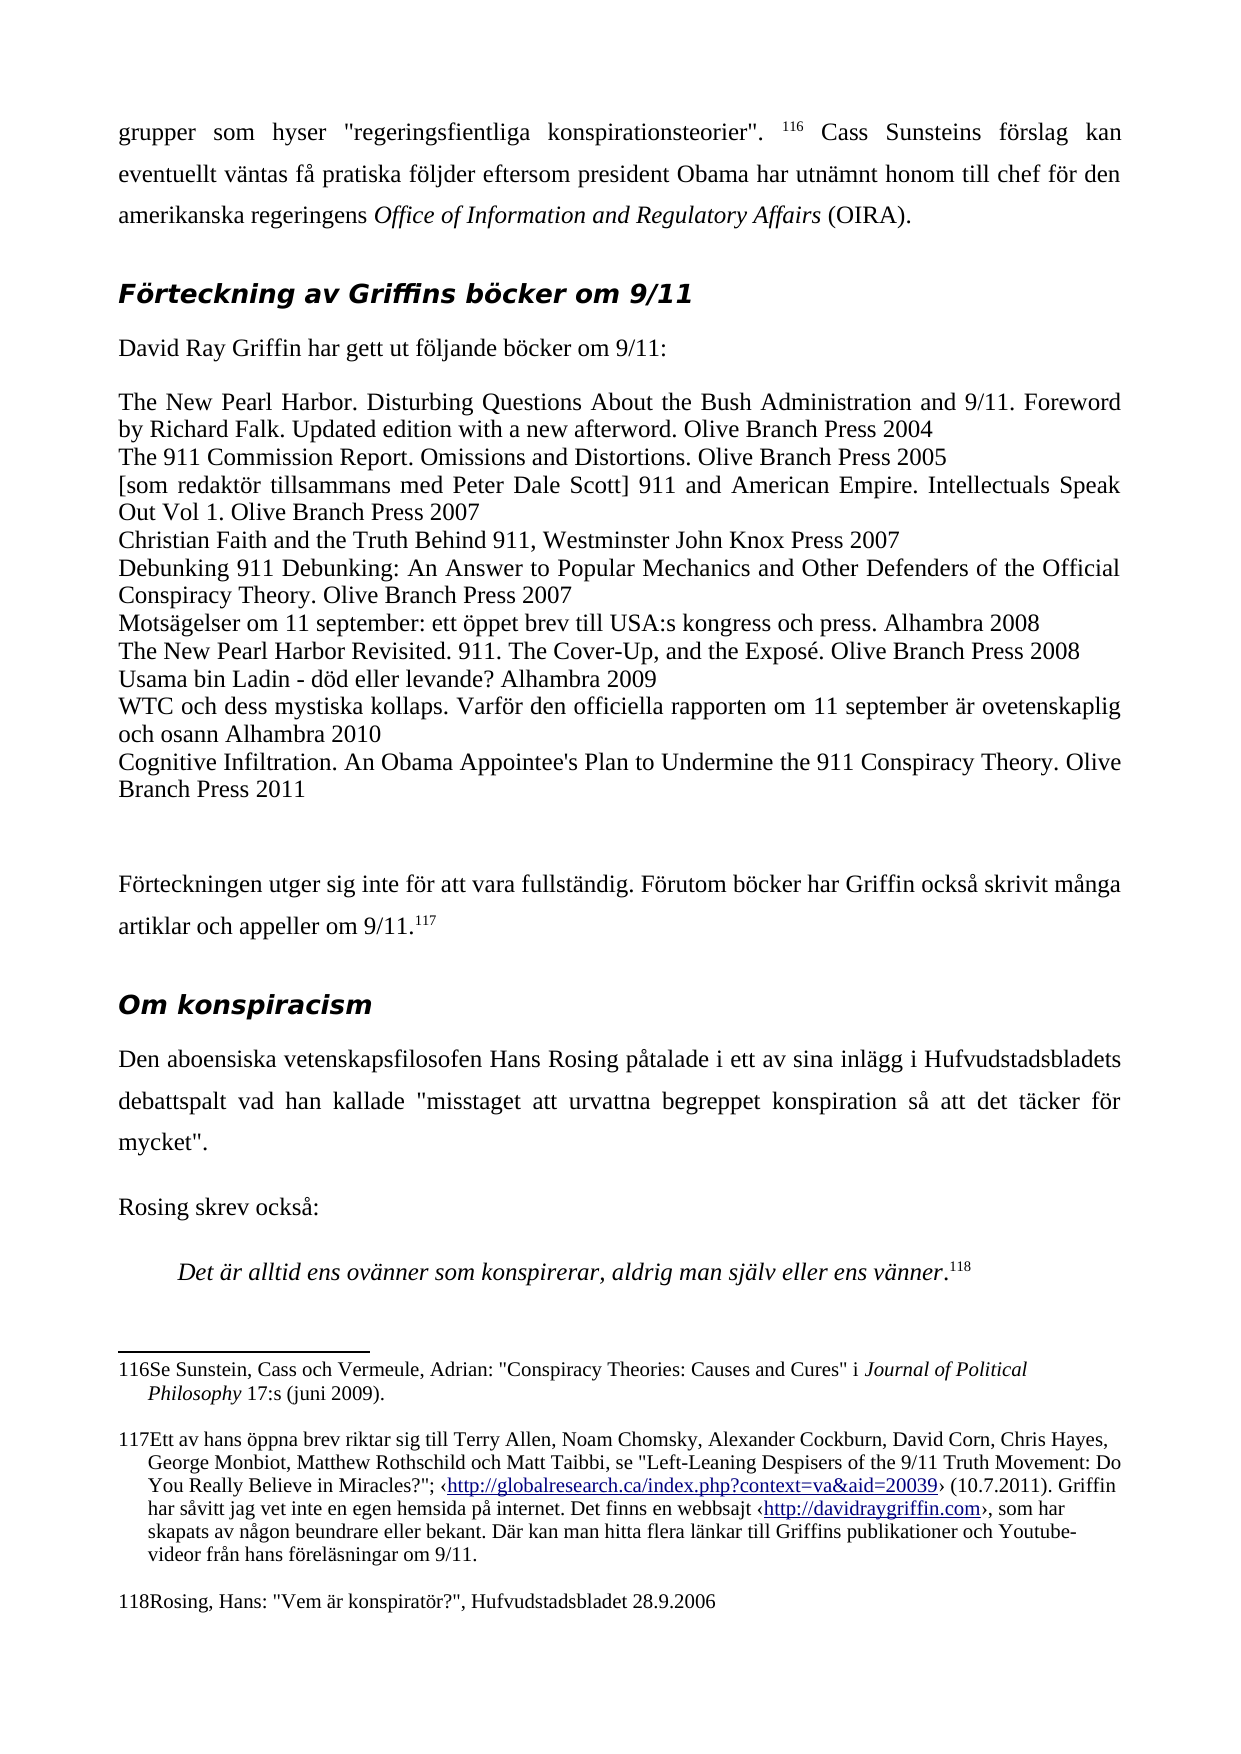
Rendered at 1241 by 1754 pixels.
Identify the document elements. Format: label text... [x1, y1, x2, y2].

text David Ray Griffin har gett ut följande böcker om 9/11: [118, 334, 1122, 362]
text Cognitive Infiltration. An Obama Appointee's Plan to Undermine the 911 Conspiracy Theory. Olive Branch Press 2011 [118, 748, 1122, 803]
subtitle Förteckning av Griffins böcker om 9/11 [118, 279, 1122, 310]
text Motsägelser om 11 september: ett öppet brev till USA:s kongress och press. Alhambra 2008 [118, 609, 1122, 637]
text Förteckningen utger sig inte för att vara fullständig. Förutom böcker har Griffin också skrivit många artiklar och appeller om 9/11. [118, 871, 1122, 940]
subtitle Om konspiracism [118, 990, 1122, 1021]
text The New Pearl Harbor Revisited. 911. The Cover-Up, and the Exposé. Olive Branch Press 2008 [118, 637, 1122, 665]
text The 911 Commission Report. Omissions and Distortions. Olive Branch Press 2005 [118, 443, 1122, 471]
text Det är alltid ens ovänner som konspirerar, aldrig man själv eller ens vänner. [177, 1258, 1122, 1286]
text grupper som hyser "regeringsfientliga konspirationsteorier". Cass Sunsteins förslag kan eventuellt väntas få pratiska följder eftersom president Obama har utnämnt honom till chef för den amerikanska regeringens Office of Information and Regulatory Affairs (OIRA). [118, 118, 1122, 229]
text Den aboensiska vetenskapsfilosofen Hans Rosing påtalade i ett av sina inlägg i Hufvudstadsbladets debattspalt vad han kallade "misstaget att urvattna begreppet konspiration så att det täcker för mycket". [118, 1045, 1122, 1156]
text WTC och dess mystiska kollaps. Varför den officiella rapporten om 11 september är ovetenskaplig och osann Alhambra 2010 [118, 692, 1122, 748]
text [som redaktör tillsammans med Peter Dale Scott] 911 and American Empire. Intellectuals Speak Out Vol 1. Olive Branch Press 2007 [118, 471, 1122, 526]
text The New Pearl Harbor. Disturbing Questions About the Bush Administration and 9/11. Foreword by Richard Falk. Updated edition with a new afterword. Olive Branch Press 2004 [118, 388, 1122, 443]
text Se Sunstein, Cass och Vermeule, Adrian: "Conspiracy Theories: Causes and Cures" i Journal of Political Philosophy 17:s (juni 2009). [118, 1358, 1122, 1404]
text Ett av hans öppna brev riktar sig till Terry Allen, Noam Chomsky, Alexander Cockburn, David Corn, Chris Hayes, George Monbiot, Matthew Rothschild och Matt Taibbi, se "Left-Leaning Despisers of the 9/11 Truth Movement: Do You Really Believe in Miracles?"; ‹http://globalresearch.ca/index.php?context=va&aid=20039› (10.7.2011). Griffin har såvitt jag vet inte en egen hemsida på internet. Det finns en webbsajt ‹http://davidraygriffin.com›, som har skapats av någon beundrare eller bekant. Där kan man hitta flera länkar till Griffins publikationer och Youtube-videor från hans föreläsningar om 9/11. [118, 1428, 1122, 1566]
text Christian Faith and the Truth Behind 911, Westminster John Knox Press 2007 [118, 526, 1122, 554]
text Rosing skrev också: [118, 1193, 1122, 1221]
text Rosing, Hans: "Vem är konspiratör?", Hufvudstadsbladet 28.9.2006 [118, 1589, 1122, 1613]
text Usama bin Ladin - död eller levande? Alhambra 2009 [118, 665, 1122, 692]
text Debunking 911 Debunking: An Answer to Popular Mechanics and Other Defenders of the Official Conspiracy Theory. Olive Branch Press 2007 [118, 554, 1122, 609]
